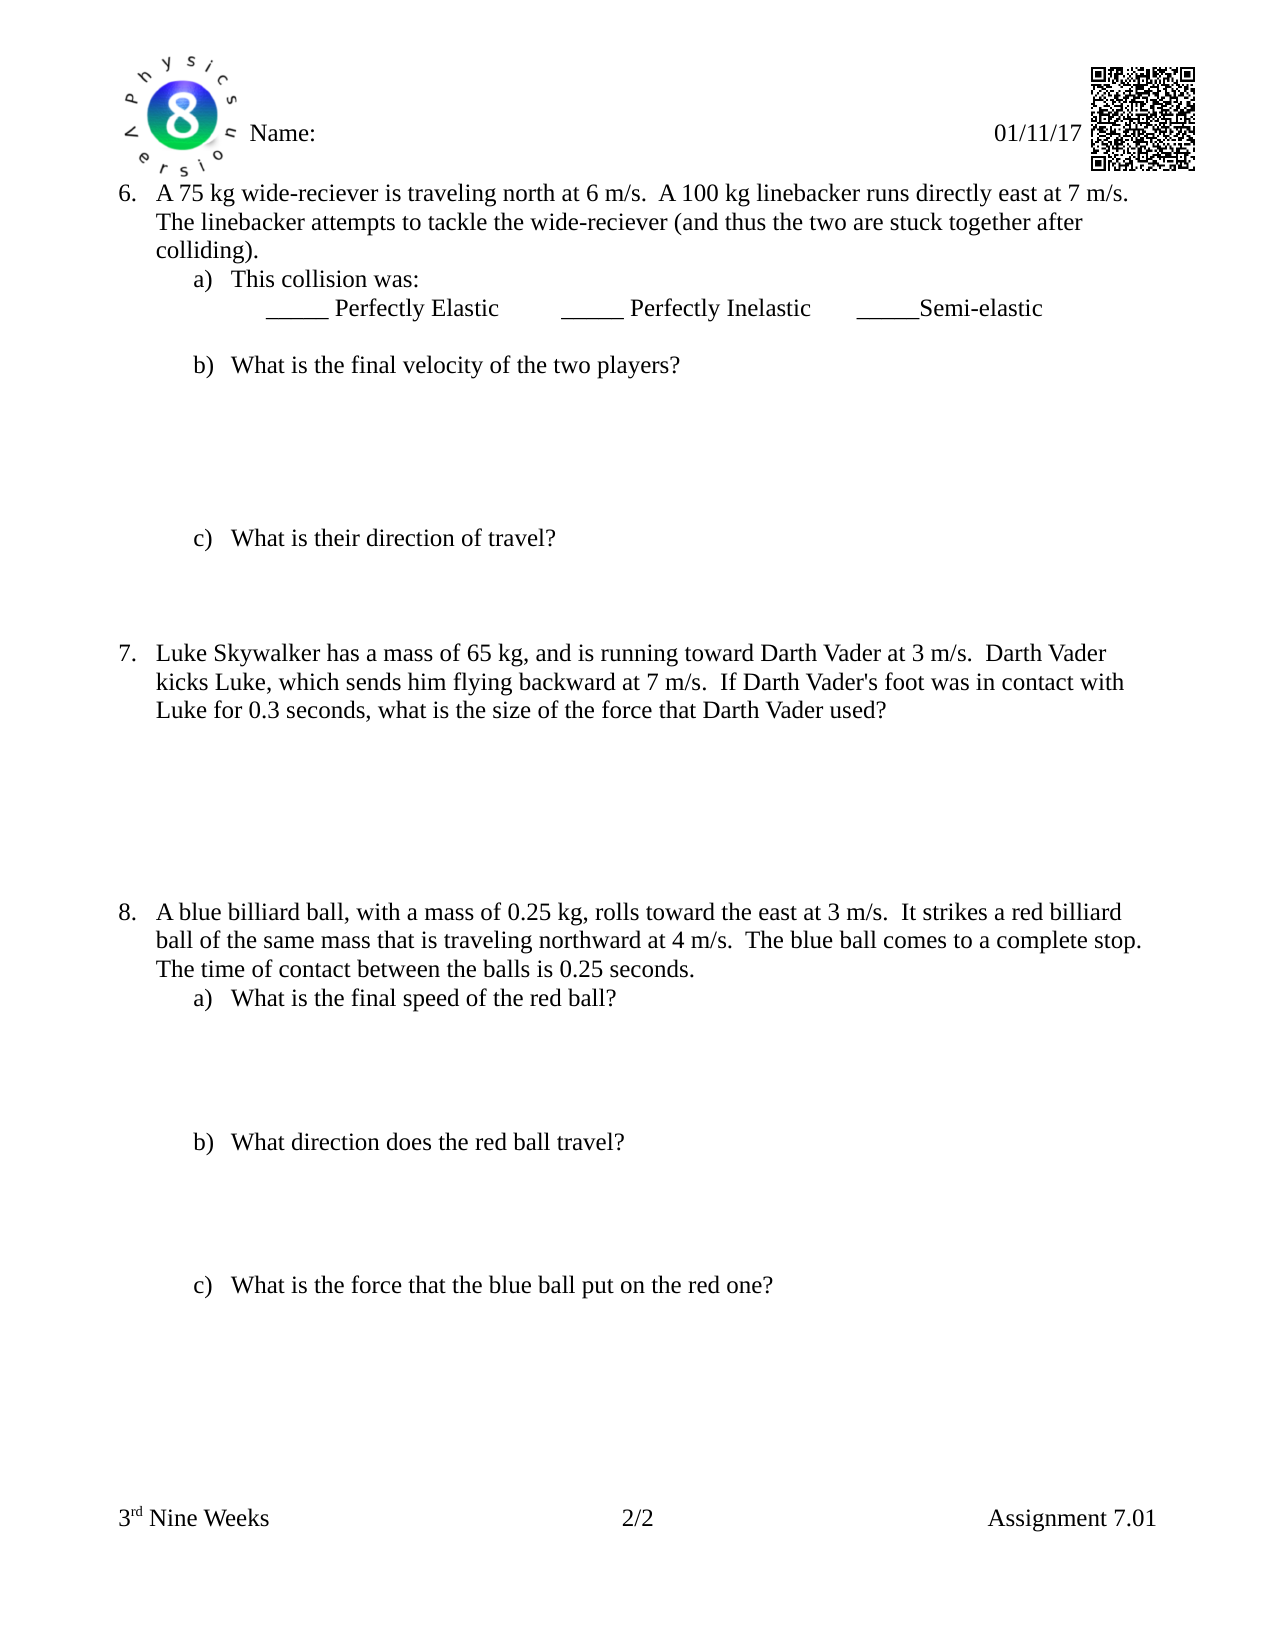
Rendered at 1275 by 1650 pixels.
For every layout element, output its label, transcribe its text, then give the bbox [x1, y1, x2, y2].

list A 75 kg wide-reciever is traveling north at 6 m/s. A 100 kg linebacker runs directly east at 7 m/s. The linebacker attempts to tackle the wide-reciever (and thus the two are stuck together after colliding). [118, 176, 1157, 264]
text _____ Perfectly Elastic _____ Perfectly Inelastic _____Semi-elastic [118, 293, 1157, 322]
list What direction does the red ball travel? [193, 1127, 1157, 1156]
list A blue billiard ball, with a mass of 0.25 kg, rolls toward the east at 3 m/s. It strikes a red billiard ball of the same mass that is traveling northward at 4 m/s. The blue ball comes to a complete stop. The time of contact between the balls is 0.25 seconds. [118, 897, 1157, 983]
list This collision was: [193, 264, 1157, 293]
list What is their direction of travel? [193, 523, 1157, 552]
list What is the final velocity of the two players? [193, 351, 1157, 379]
picture [124, 56, 237, 177]
picture [1082, 58, 1203, 179]
list Luke Skywalker has a mass of 65 kg, and is running toward Darth Vader at 3 m/s. Darth Vader kicks Luke, which sends him flying backward at 7 m/s. If Darth Vader's foot was in contact with Luke for 0.3 seconds, what is the size of the force that Darth Vader used? [118, 638, 1157, 724]
list What is the final speed of the red ball? [193, 983, 1157, 1012]
list What is the force that the blue ball put on the red one? [193, 1271, 1157, 1299]
